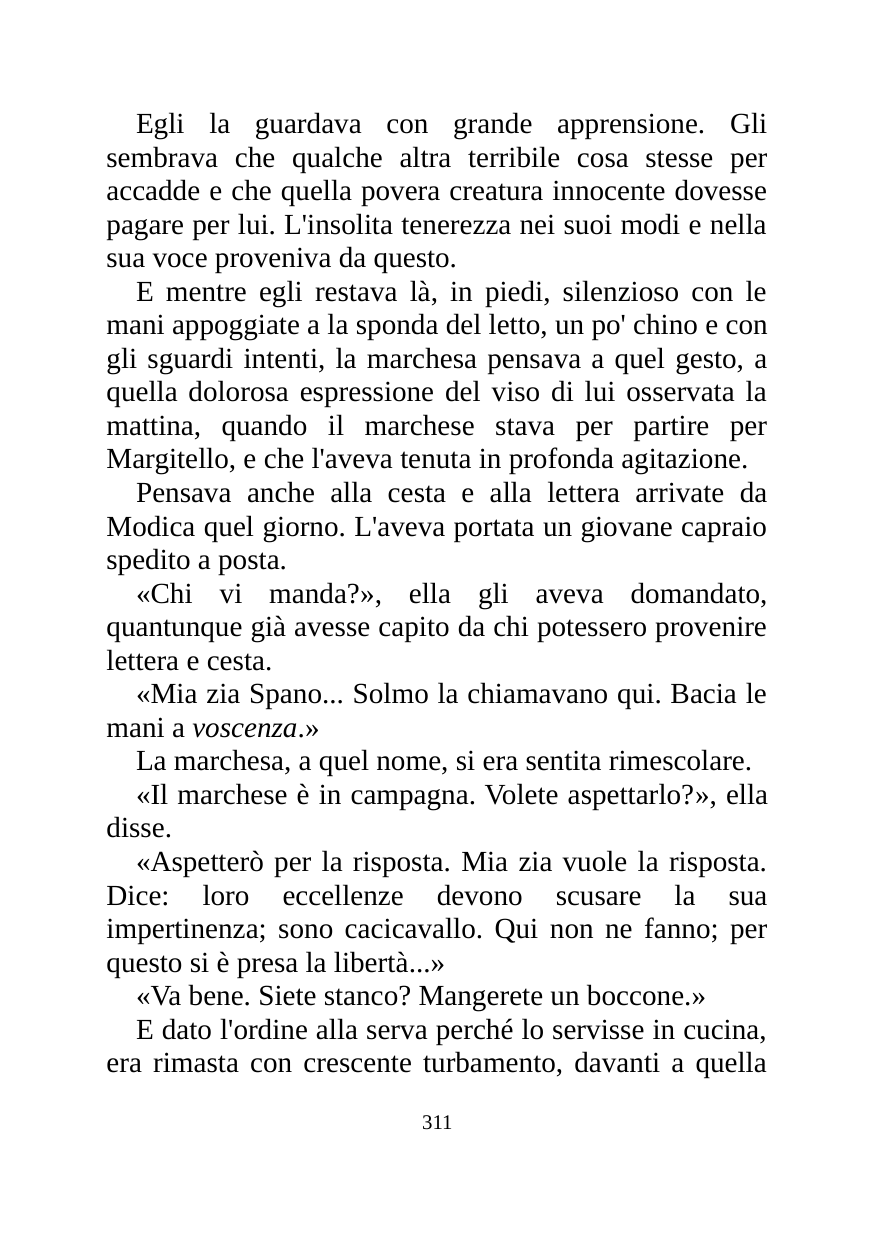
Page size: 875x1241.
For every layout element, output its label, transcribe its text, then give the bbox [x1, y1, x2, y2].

text E dato l'ordine alla serva perché lo servisse in cucina, era rimasta con crescente turbamento, davanti a quella [106, 1012, 768, 1079]
text La marchesa, a quel nome, si era sentita rimescolare. [106, 743, 768, 777]
text «Il marchese è in campagna. Volete aspettarlo?», ella disse. [106, 777, 768, 844]
text «Aspetterò per la risposta. Mia zia vuole la risposta. Dice: loro eccellenze devono scusare la sua impertinenza; sono cacicavallo. Qui non ne fanno; per questo si è presa la libertà...» [106, 844, 768, 978]
text E mentre egli restava là, in piedi, silenzioso con le mani appoggiate a la sponda del letto, un po' chino e con gli sguardi intenti, la marchesa pensava a quel gesto, a quella dolorosa espressione del viso di lui osservata la mattina, quando il marchese stava per partire per Margitello, e che l'aveva tenuta in profonda agitazione. [106, 274, 768, 475]
text Egli la guardava con grande apprensione. Gli sembrava che qualche altra terribile cosa stesse per accadde e che quella povera creatura innocente dovesse pagare per lui. L'insolita tenerezza nei suoi modi e nella sua voce proveniva da questo. [106, 106, 768, 274]
text «Chi vi manda?», ella gli aveva domandato, quantunque già avesse capito da chi potessero provenire lettera e cesta. [106, 576, 768, 676]
text «Mia zia Spano... Solmo la chiamavano qui. Bacia le mani a voscenza.» [106, 676, 768, 743]
text «Va bene. Siete stanco? Mangerete un boccone.» [106, 978, 768, 1012]
text Pensava anche alla cesta e alla lettera arrivate da Modica quel giorno. L'aveva portata un giovane capraio spedito a posta. [106, 475, 768, 576]
